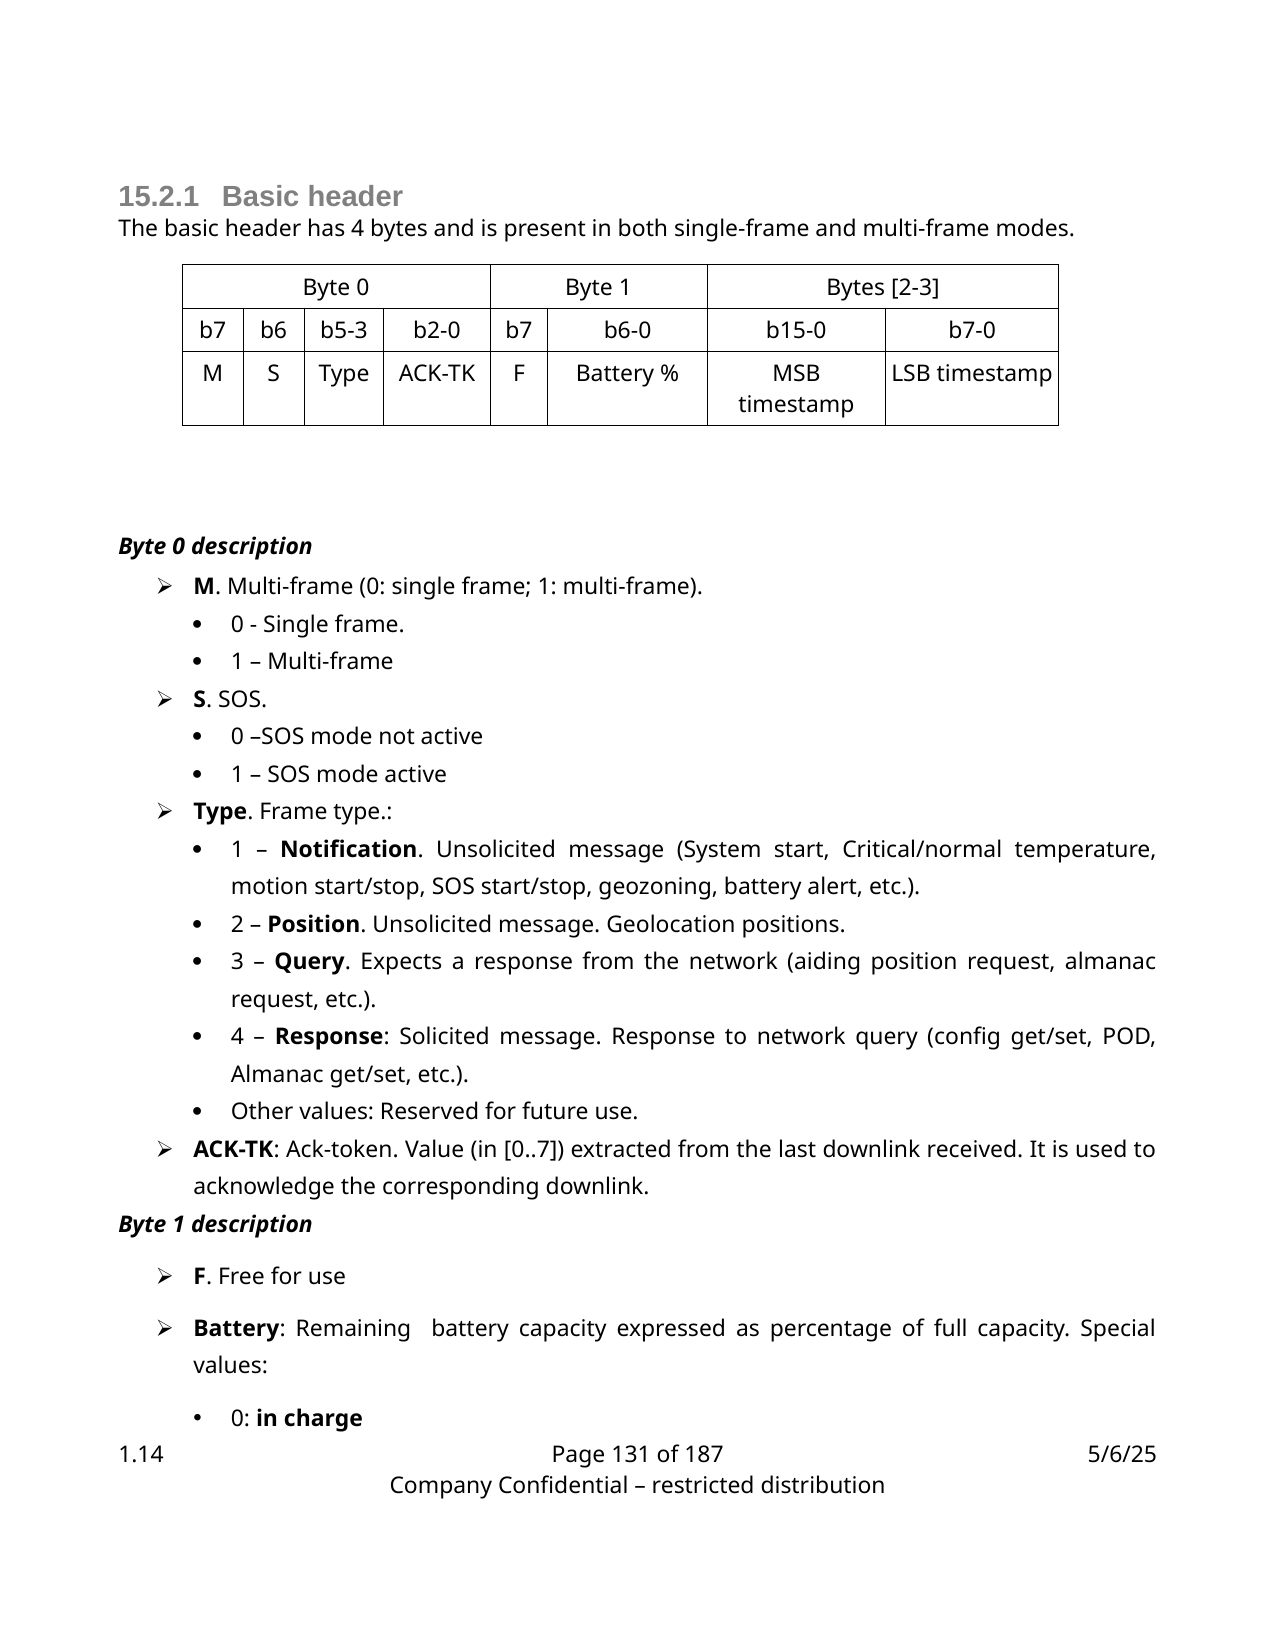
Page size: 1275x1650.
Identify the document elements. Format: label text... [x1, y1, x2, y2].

table_cell Battery % [548, 352, 707, 425]
table_cell F [491, 352, 547, 425]
text The basic header has 4 bytes and is present in both single-frame and multi-frame modes. [118, 212, 1157, 243]
table_cell b5-3 [305, 309, 383, 351]
list 2 – Position. Unsolicited message. Geolocation positions. [193, 908, 1157, 939]
list Type. Frame type.: [156, 795, 1157, 826]
table_cell b7 [491, 309, 547, 351]
list S. SOS. [156, 683, 1157, 714]
list 1 – Notification. Unsolicited message (System start, Critical/normal temperature, motion start/stop, SOS start/stop, geozoning, battery alert, etc.). [193, 833, 1157, 901]
list 0 –SOS mode not active [193, 720, 1157, 751]
table_cell b7 [183, 309, 243, 351]
table_cell ACK-TK [384, 352, 490, 425]
list 1 – SOS mode active [193, 758, 1157, 789]
list F. Free for use [156, 1260, 1157, 1291]
list 0 - Single frame. [193, 608, 1157, 639]
table_header Bytes [2-3] [708, 265, 1058, 308]
list 1 – Multi-frame [193, 645, 1157, 676]
list 4 – Response: Solicited message. Response to network query (config get/set, POD, Almanac get/set, etc.). [193, 1020, 1157, 1089]
subtitle Basic header [118, 179, 1157, 212]
list Battery: Remaining battery capacity expressed as percentage of full capacity. Special values: [156, 1312, 1157, 1381]
list 3 – Query. Expects a response from the network (aiding position request, almanac request, etc.). [193, 945, 1157, 1014]
table_cell S [244, 352, 304, 425]
list ACK-TK: Ack-token. Value (in [0..7]) extracted from the last downlink received. It is used to acknowledge the corresponding downlink. [156, 1133, 1157, 1201]
table_cell b6 [244, 309, 304, 351]
table_cell b2-0 [384, 309, 490, 351]
table_header Byte 0 [183, 265, 490, 308]
list Other values: Reserved for future use. [193, 1095, 1157, 1126]
text Byte 1 description [118, 1208, 1157, 1239]
table_cell b6-0 [548, 309, 707, 351]
table_cell Type [305, 352, 383, 425]
list M. Multi-frame (0: single frame; 1: multi-frame). [156, 570, 1157, 601]
text Byte 0 description [118, 530, 1157, 561]
list 0: in charge [193, 1401, 1157, 1433]
table_cell b15-0 [708, 309, 885, 351]
table_header Byte 1 [491, 265, 707, 308]
table_cell M [183, 352, 243, 425]
table_cell b7-0 [886, 309, 1058, 351]
table_cell MSB timestamp [708, 352, 885, 425]
table_cell LSB timestamp [886, 352, 1058, 425]
